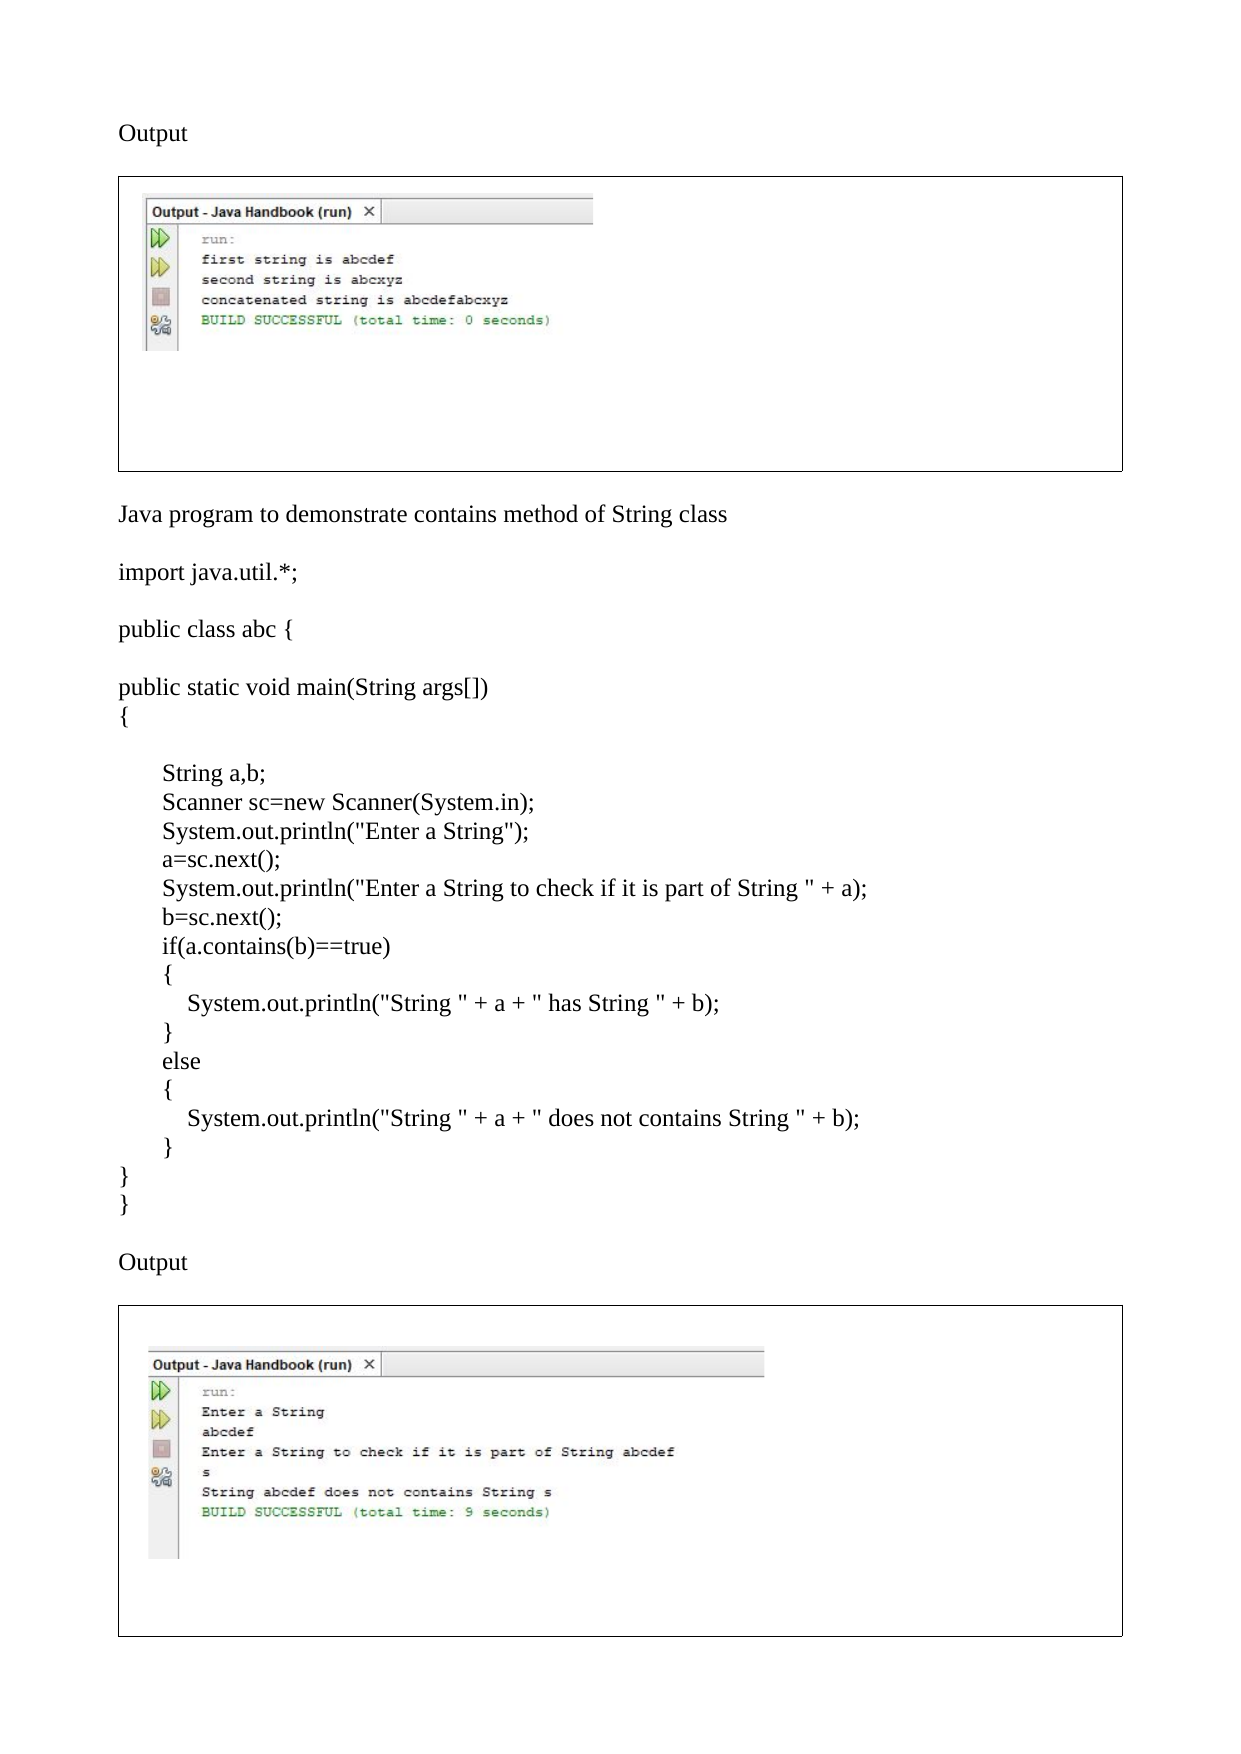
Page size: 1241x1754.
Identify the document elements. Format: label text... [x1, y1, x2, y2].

text { [118, 959, 1122, 988]
text public class abc { [118, 614, 1122, 643]
picture [142, 193, 594, 351]
text a=sc.next(); [118, 844, 1122, 873]
text String a,b; [118, 758, 1122, 787]
text System.out.println("String " + a + " has String " + b); [118, 988, 1122, 1017]
text b=sc.next(); [118, 902, 1122, 931]
text Java program to demonstrate contains method of String class [118, 499, 1122, 528]
table_header [119, 1306, 1122, 1636]
text Scanner sc=new Scanner(System.in); [118, 787, 1122, 816]
picture [148, 1346, 765, 1559]
table_header [119, 177, 1122, 471]
text public static void main(String args[]) [118, 672, 1122, 701]
text } [118, 1017, 1122, 1046]
text { [118, 701, 1122, 729]
text if(a.contains(b)==true) [118, 931, 1122, 959]
text System.out.println("Enter a String"); [118, 816, 1122, 844]
text System.out.println("Enter a String to check if it is part of String " + a); [118, 873, 1122, 902]
text } [118, 1132, 1122, 1161]
text } [118, 1161, 1122, 1189]
text else [118, 1046, 1122, 1074]
text Output [118, 1247, 1122, 1276]
text } [118, 1189, 1122, 1218]
text Output [118, 118, 1122, 147]
text { [118, 1074, 1122, 1103]
text import java.util.*; [118, 557, 1122, 586]
text System.out.println("String " + a + " does not contains String " + b); [118, 1103, 1122, 1132]
